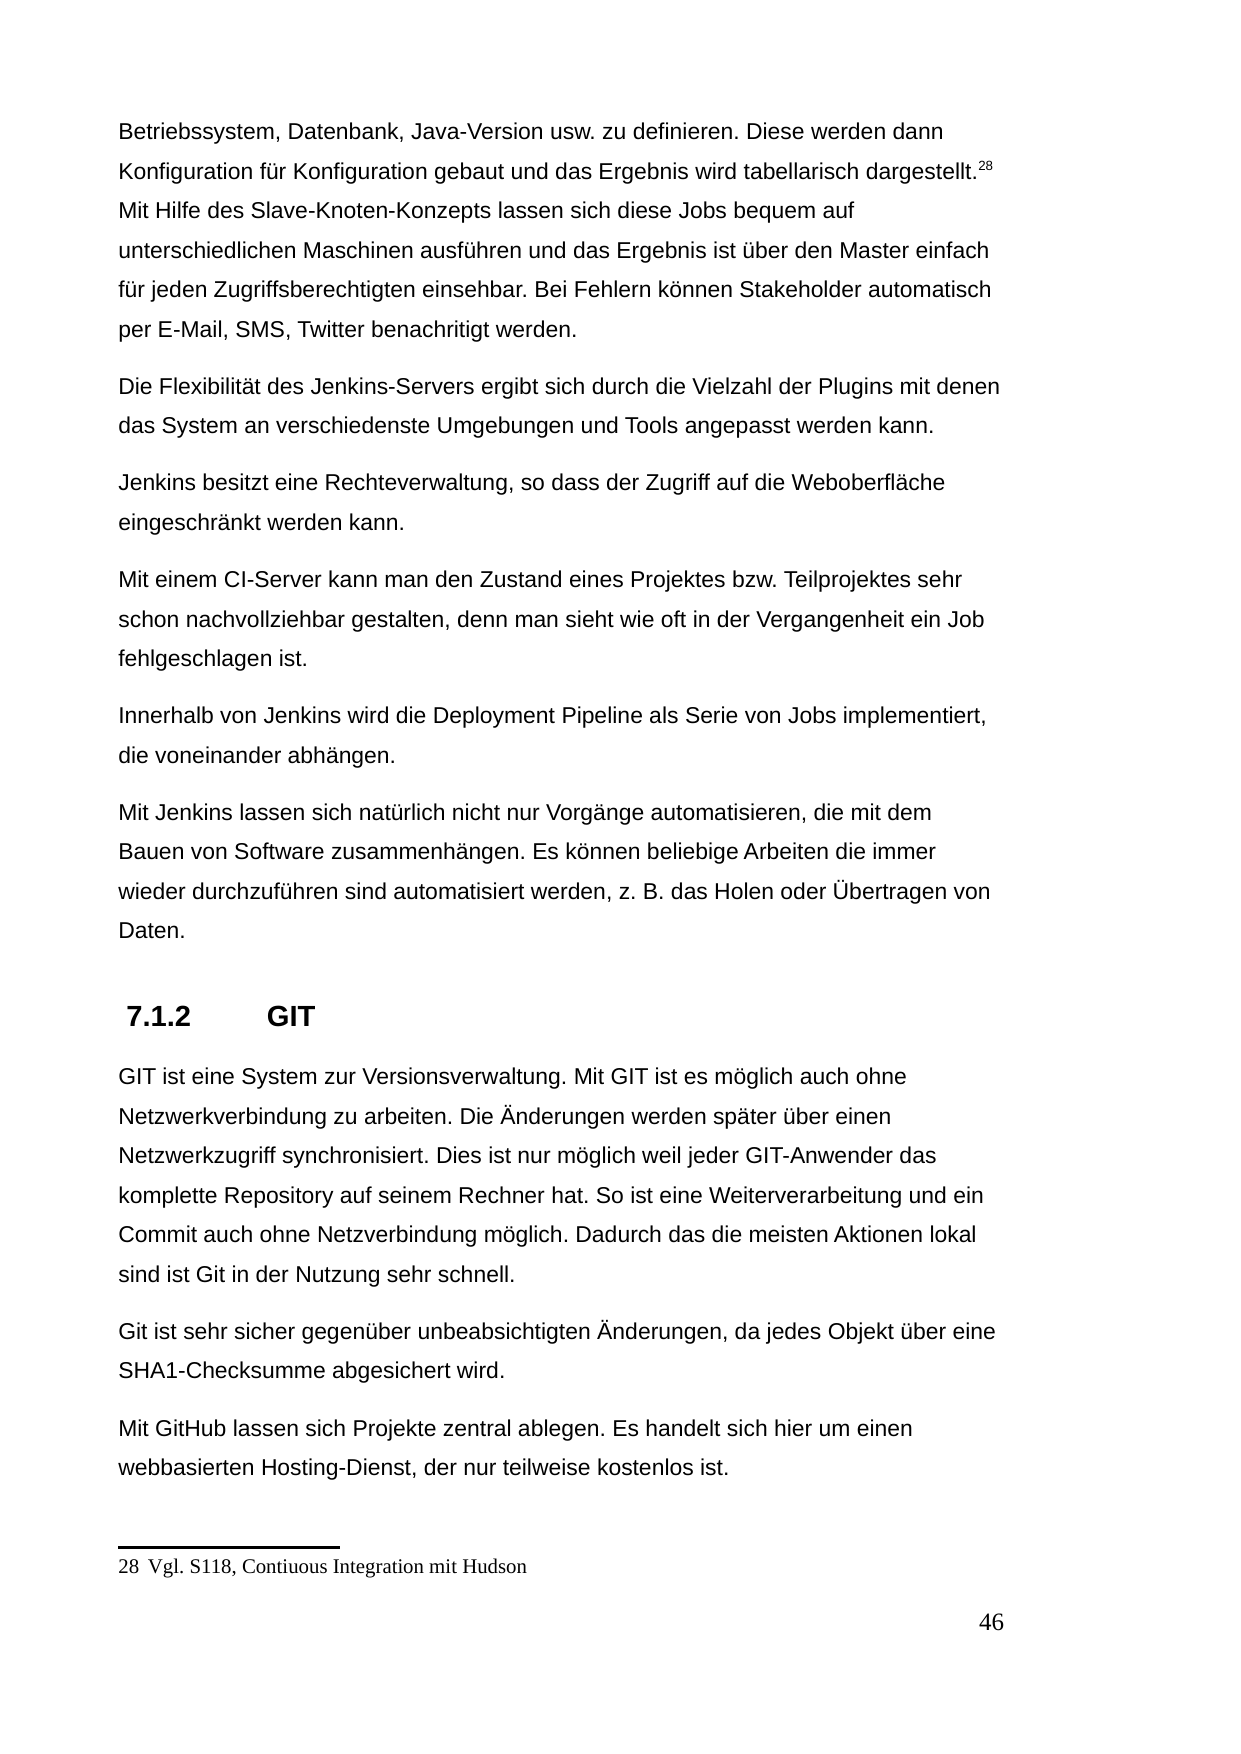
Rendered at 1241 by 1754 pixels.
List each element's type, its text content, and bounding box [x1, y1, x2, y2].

text Mit GitHub lassen sich Projekte zentral ablegen. Es handelt sich hier um einen webbasierten Hosting-Dienst, der nur teilweise kostenlos ist. [118, 1414, 1004, 1480]
text Die Flexibilität des Jenkins-Servers ergibt sich durch die Vielzahl der Plugins mit denen das System an verschiedenste Umgebungen und Tools angepasst werden kann. [118, 373, 1004, 438]
text Git ist sehr sicher gegenüber unbeabsichtigten Änderungen, da jedes Objekt über eine SHA1-Checksumme abgesichert wird. [118, 1318, 1004, 1384]
text Innerhalb von Jenkins wird die Deployment Pipeline als Serie von Jobs implementiert, die voneinander abhängen. [118, 702, 1004, 768]
text GIT ist eine System zur Versionsverwaltung. Mit GIT ist es möglich auch ohne Netzwerkverbindung zu arbeiten. Die Änderungen werden später über einen Netzwerkzugriff synchronisiert. Dies ist nur möglich weil jeder GIT-Anwender das komplette Repository auf seinem Rechner hat. So ist eine Weiterverarbeitung und ein Commit auch ohne Netzverbindung möglich. Dadurch das die meisten Aktionen lokal sind ist Git in der Nutzung sehr schnell. [118, 1063, 1004, 1287]
text Mit einem CI-Server kann man den Zustand eines Projektes bzw. Teilprojektes sehr schon nachvollziehbar gestalten, denn man sieht wie oft in der Vergangenheit ein Job fehlgeschlagen ist. [118, 566, 1004, 671]
text Jenkins besitzt eine Rechteverwaltung, so dass der Zugriff auf die Weboberfläche eingeschränkt werden kann. [118, 469, 1004, 535]
text Betriebssystem, Datenbank, Java-Version usw. zu definieren. Diese werden dann Konfiguration für Konfiguration gebaut und das Ergebnis wird tabellarisch dargestellt. Mit Hilfe des Slave-Knoten-Konzepts lassen sich diese Jobs bequem auf unterschiedlichen Maschinen ausführen und das Ergebnis ist über den Master einfach für jeden Zugriffsberechtigten einsehbar. Bei Fehlern können Stakeholder automatisch per E-Mail, SMS, Twitter benachritigt werden. [118, 118, 1004, 342]
subtitle GIT [118, 999, 1004, 1033]
text Vgl. S118, Contiuous Integration mit Hudson [118, 1553, 1004, 1578]
text Mit Jenkins lassen sich natürlich nicht nur Vorgänge automatisieren, die mit dem Bauen von Software zusammenhängen. Es können beliebige Arbeiten die immer wieder durchzuführen sind automatisiert werden, z. B. das Holen oder Übertragen von Daten. [118, 799, 1004, 944]
